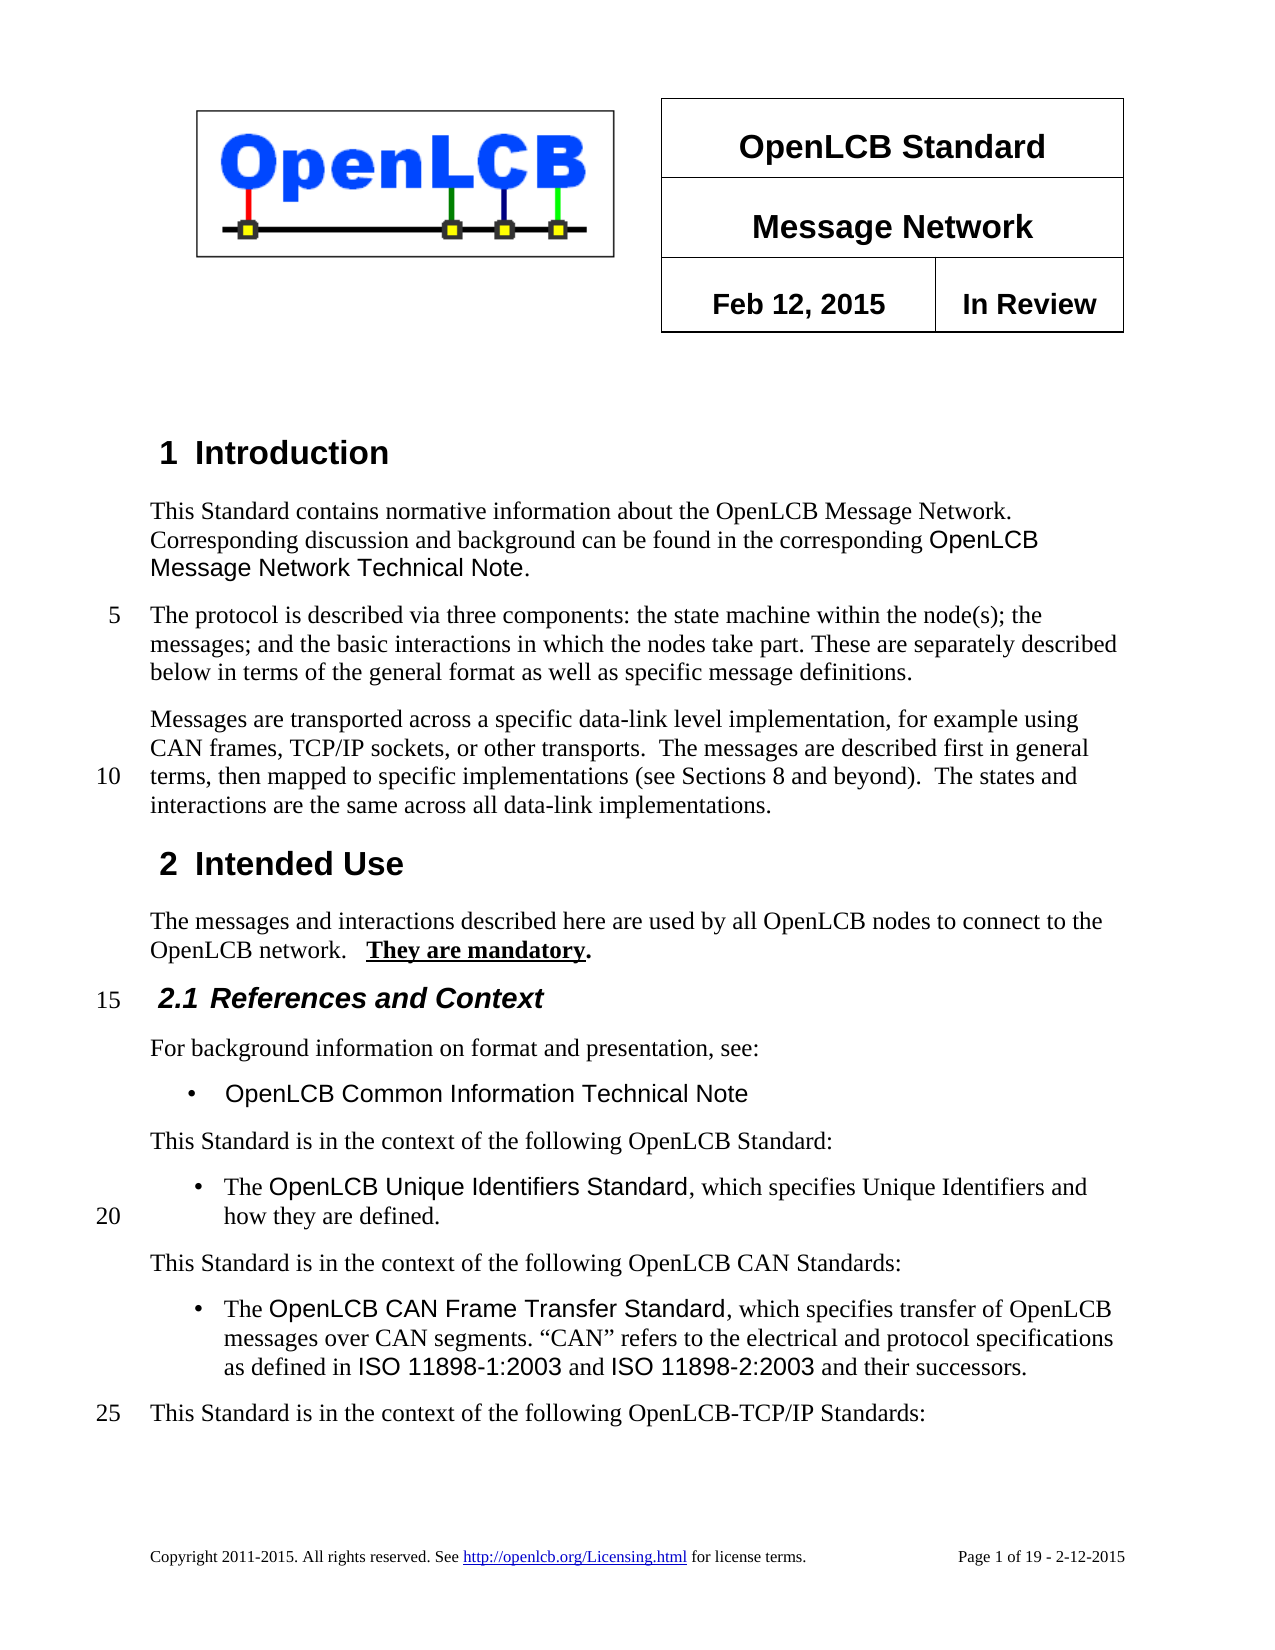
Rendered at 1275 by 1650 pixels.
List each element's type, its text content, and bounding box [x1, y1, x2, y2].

subtitle Introduction [150, 433, 1125, 472]
text This Standard contains normative information about the OpenLCB Message Network. Corresponding discussion and background can be found in the corresponding OpenLCB Message Network Technical Note. [150, 496, 1125, 582]
text Messages are transported across a specific data-link level implementation, for example using CAN frames, TCP/IP sockets, or other transports. The messages are described first in general terms, then mapped to specific implementations (see Sections 8 and beyond). The states and interactions are the same across all data-link implementations. [150, 704, 1125, 819]
picture [195, 109, 616, 259]
list OpenLCB Common Information Technical Note [187, 1079, 1125, 1108]
subtitle References and Context [150, 982, 1125, 1015]
text The messages and interactions described here are used by all OpenLCB nodes to connect to the OpenLCB network. They are mandatory. [150, 906, 1125, 964]
text For background information on format and presentation, see: [150, 1033, 1125, 1062]
list The OpenLCB Unique Identifiers Standard, which specifies Unique Identifiers and how they are defined. [194, 1172, 1125, 1230]
text The protocol is described via three components: the state machine within the node(s); the messages; and the basic interactions in which the nodes take part. These are separately described below in terms of the general format as well as specific message definitions. [150, 600, 1125, 686]
text This Standard is in the context of the following OpenLCB-TCP/IP Standards: [150, 1398, 1125, 1427]
text This Standard is in the context of the following OpenLCB Standard: [150, 1126, 1125, 1154]
text This Standard is in the context of the following OpenLCB CAN Standards: [150, 1248, 1125, 1276]
subtitle Intended Use [150, 844, 1125, 882]
list The OpenLCB CAN Frame Transfer Standard, which specifies transfer of OpenLCB messages over CAN segments. “CAN” refers to the electrical and protocol specifications as defined in ISO 11898-1:2003 and ISO 11898-2:2003 and their successors. [194, 1294, 1125, 1381]
